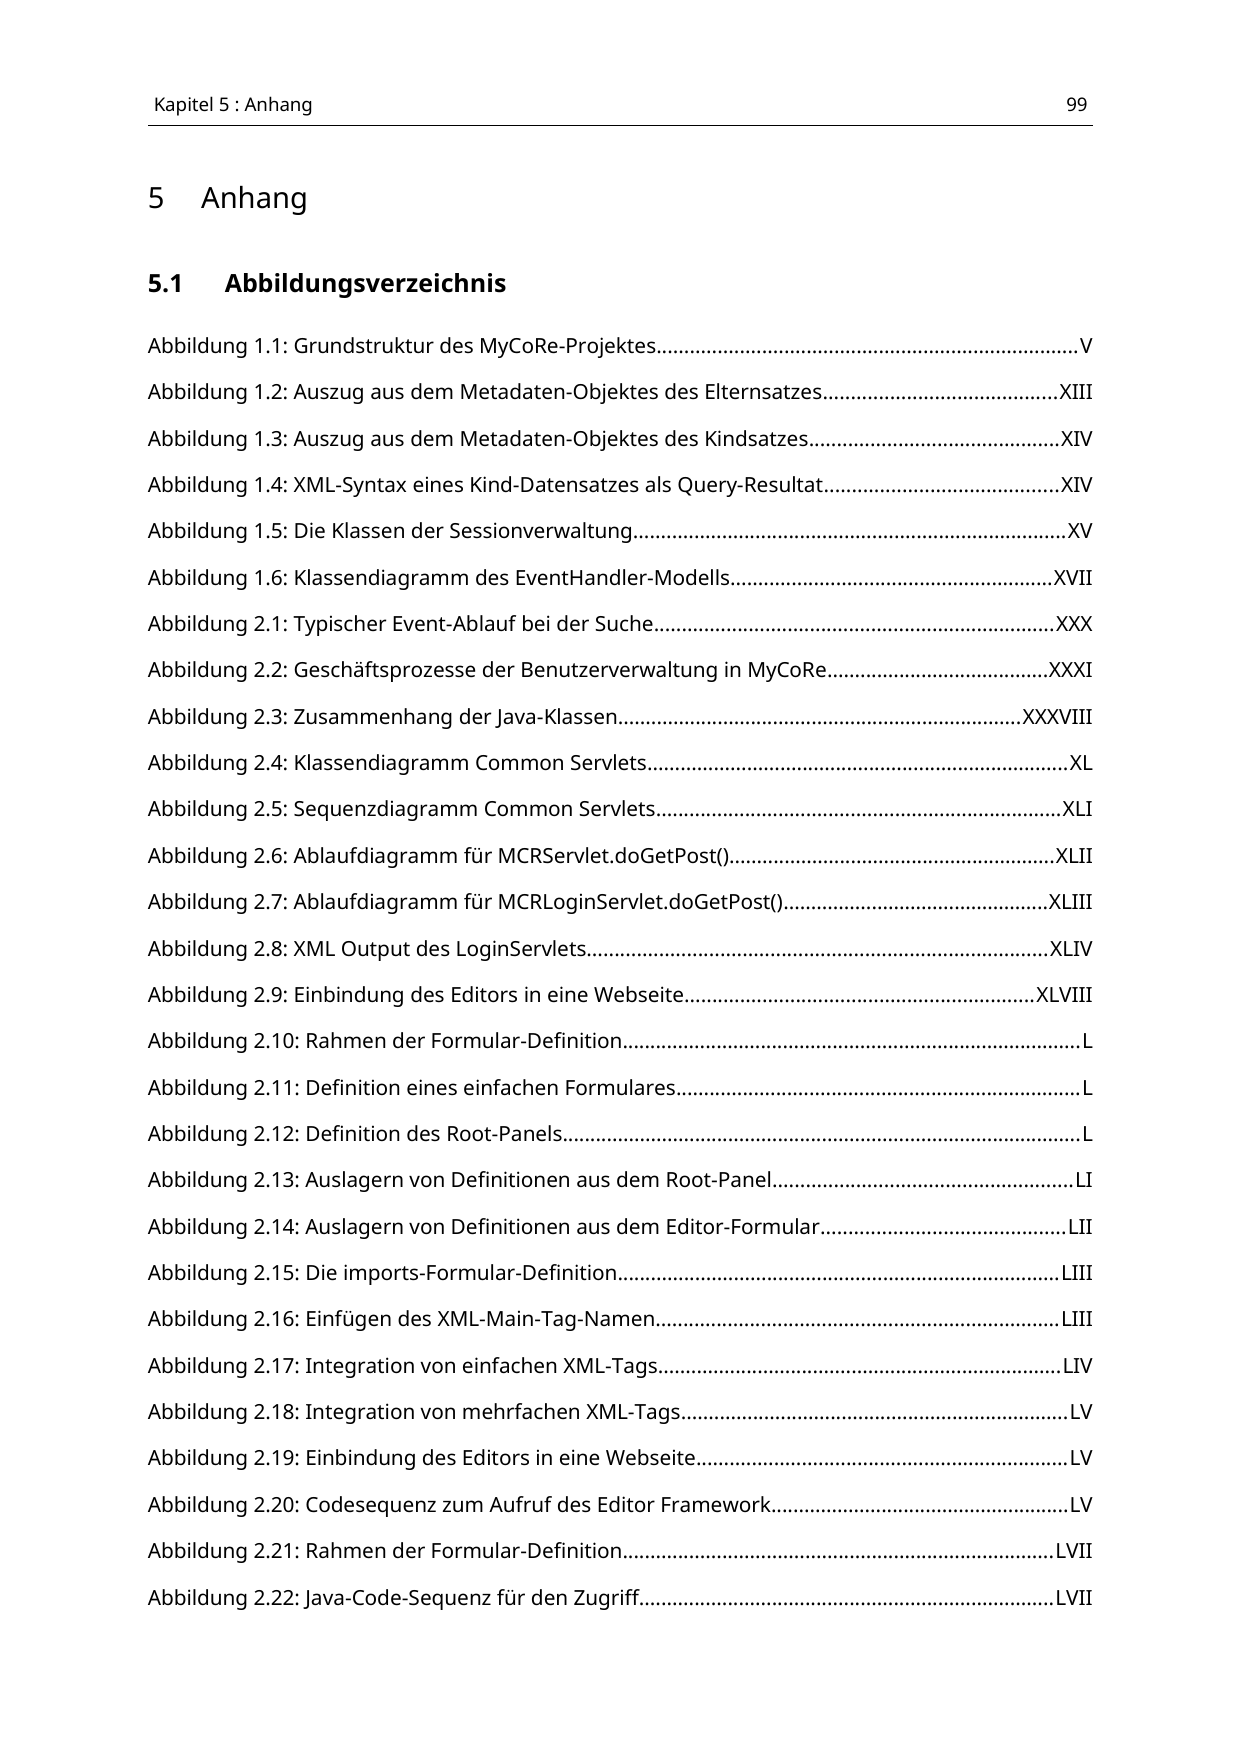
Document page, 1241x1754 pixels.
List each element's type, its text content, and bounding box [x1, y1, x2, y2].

text Abbildung 2.22: Java-Code-Sequenz für den Zugriff LVII [148, 1583, 1092, 1611]
text Abbildung 2.1: Typischer Event-Ablauf bei der Suche XXX [148, 609, 1092, 637]
text Abbildung 1.5: Die Klassen der Sessionverwaltung XV [148, 516, 1092, 545]
text Abbildung 2.21: Rahmen der Formular-Definition LVII [148, 1536, 1092, 1564]
text Abbildung 1.2: Auszug aus dem Metadaten-Objektes des Elternsatzes XIII [148, 377, 1092, 406]
subtitle Anhang [148, 177, 1092, 217]
text Abbildung 2.7: Ablaufdiagramm für MCRLoginServlet.doGetPost() XLIII [148, 887, 1092, 916]
text Abbildung 1.1: Grundstruktur des MyCoRe-Projektes V [148, 331, 1092, 359]
text Abbildung 2.12: Definition des Root-Panels L [148, 1119, 1092, 1147]
subtitle Abbildungsverzeichnis [148, 266, 1092, 300]
text Abbildung 1.6: Klassendiagramm des EventHandler-Modells XVII [148, 563, 1092, 591]
text Abbildung 2.15: Die imports-Formular-Definition LIII [148, 1258, 1092, 1286]
text Abbildung 2.5: Sequenzdiagramm Common Servlets XLI [148, 794, 1092, 823]
text Abbildung 2.3: Zusammenhang der Java-Klassen XXXVIII [148, 702, 1092, 730]
text Abbildung 2.11: Definition eines einfachen Formulares L [148, 1073, 1092, 1101]
text Abbildung 2.4: Klassendiagramm Common Servlets XL [148, 748, 1092, 776]
text Abbildung 2.6: Ablaufdiagramm für MCRServlet.doGetPost() XLII [148, 841, 1092, 869]
text Abbildung 1.4: XML-Syntax eines Kind-Datensatzes als Query-Resultat XIV [148, 470, 1092, 498]
text Abbildung 2.2: Geschäftsprozesse der Benutzerverwaltung in MyCoRe XXXI [148, 656, 1092, 684]
text Abbildung 2.16: Einfügen des XML-Main-Tag-Namen LIII [148, 1304, 1092, 1333]
text Abbildung 2.10: Rahmen der Formular-Definition L [148, 1026, 1092, 1054]
text Abbildung 2.14: Auslagern von Definitionen aus dem Editor-Formular LII [148, 1212, 1092, 1240]
text Abbildung 2.18: Integration von mehrfachen XML-Tags LV [148, 1397, 1092, 1425]
text Abbildung 2.17: Integration von einfachen XML-Tags LIV [148, 1351, 1092, 1379]
text Abbildung 2.8: XML Output des LoginServlets XLIV [148, 934, 1092, 962]
text Abbildung 2.20: Codesequenz zum Aufruf des Editor Framework LV [148, 1490, 1092, 1518]
text Abbildung 2.19: Einbindung des Editors in eine Webseite LV [148, 1443, 1092, 1472]
text Abbildung 1.3: Auszug aus dem Metadaten-Objektes des Kindsatzes XIV [148, 424, 1092, 452]
text Abbildung 2.9: Einbindung des Editors in eine Webseite XLVIII [148, 980, 1092, 1008]
text Abbildung 2.13: Auslagern von Definitionen aus dem Root-Panel LI [148, 1165, 1092, 1194]
